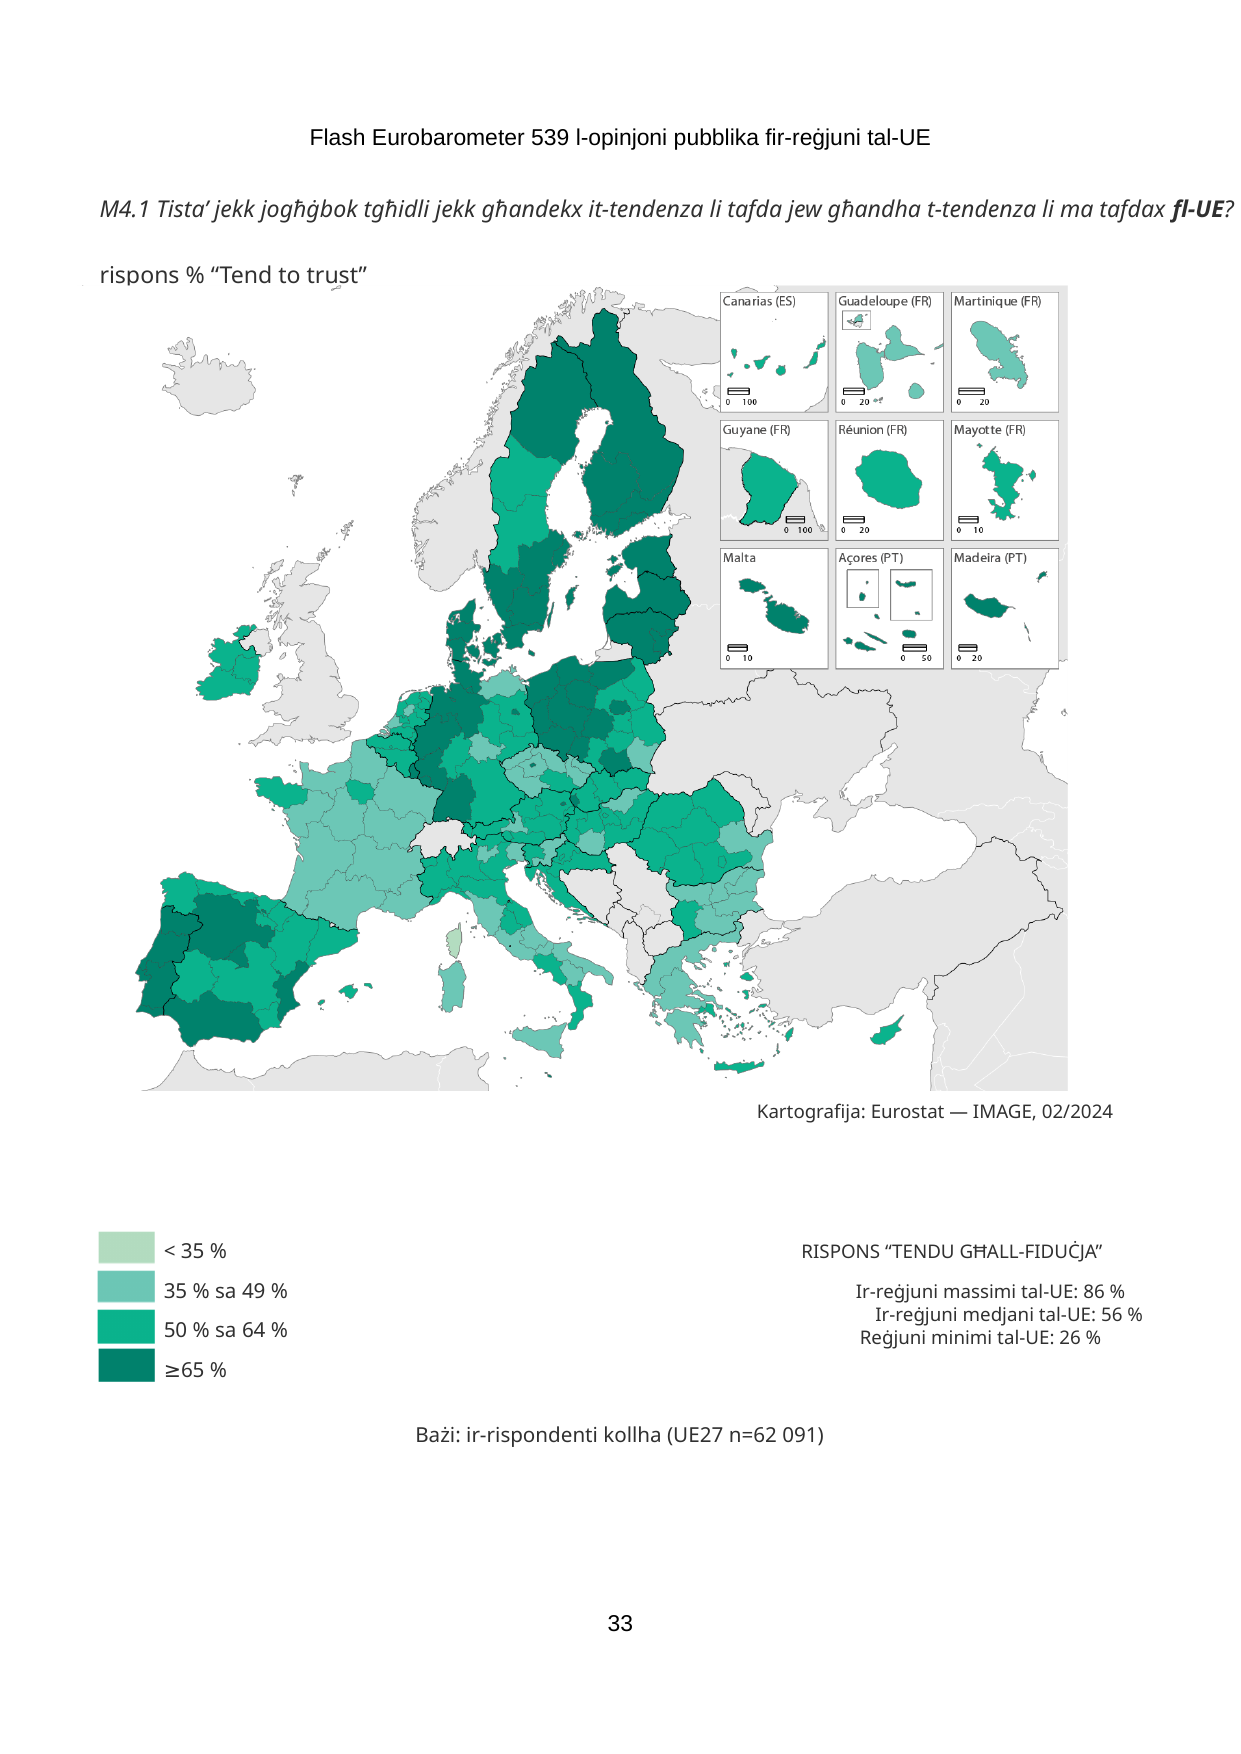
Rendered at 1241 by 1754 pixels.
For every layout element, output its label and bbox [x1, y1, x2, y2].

picture [98, 1271, 154, 1303]
picture [99, 1232, 154, 1264]
picture [77, 281, 1075, 1091]
picture [99, 1349, 154, 1381]
picture [98, 1310, 154, 1343]
